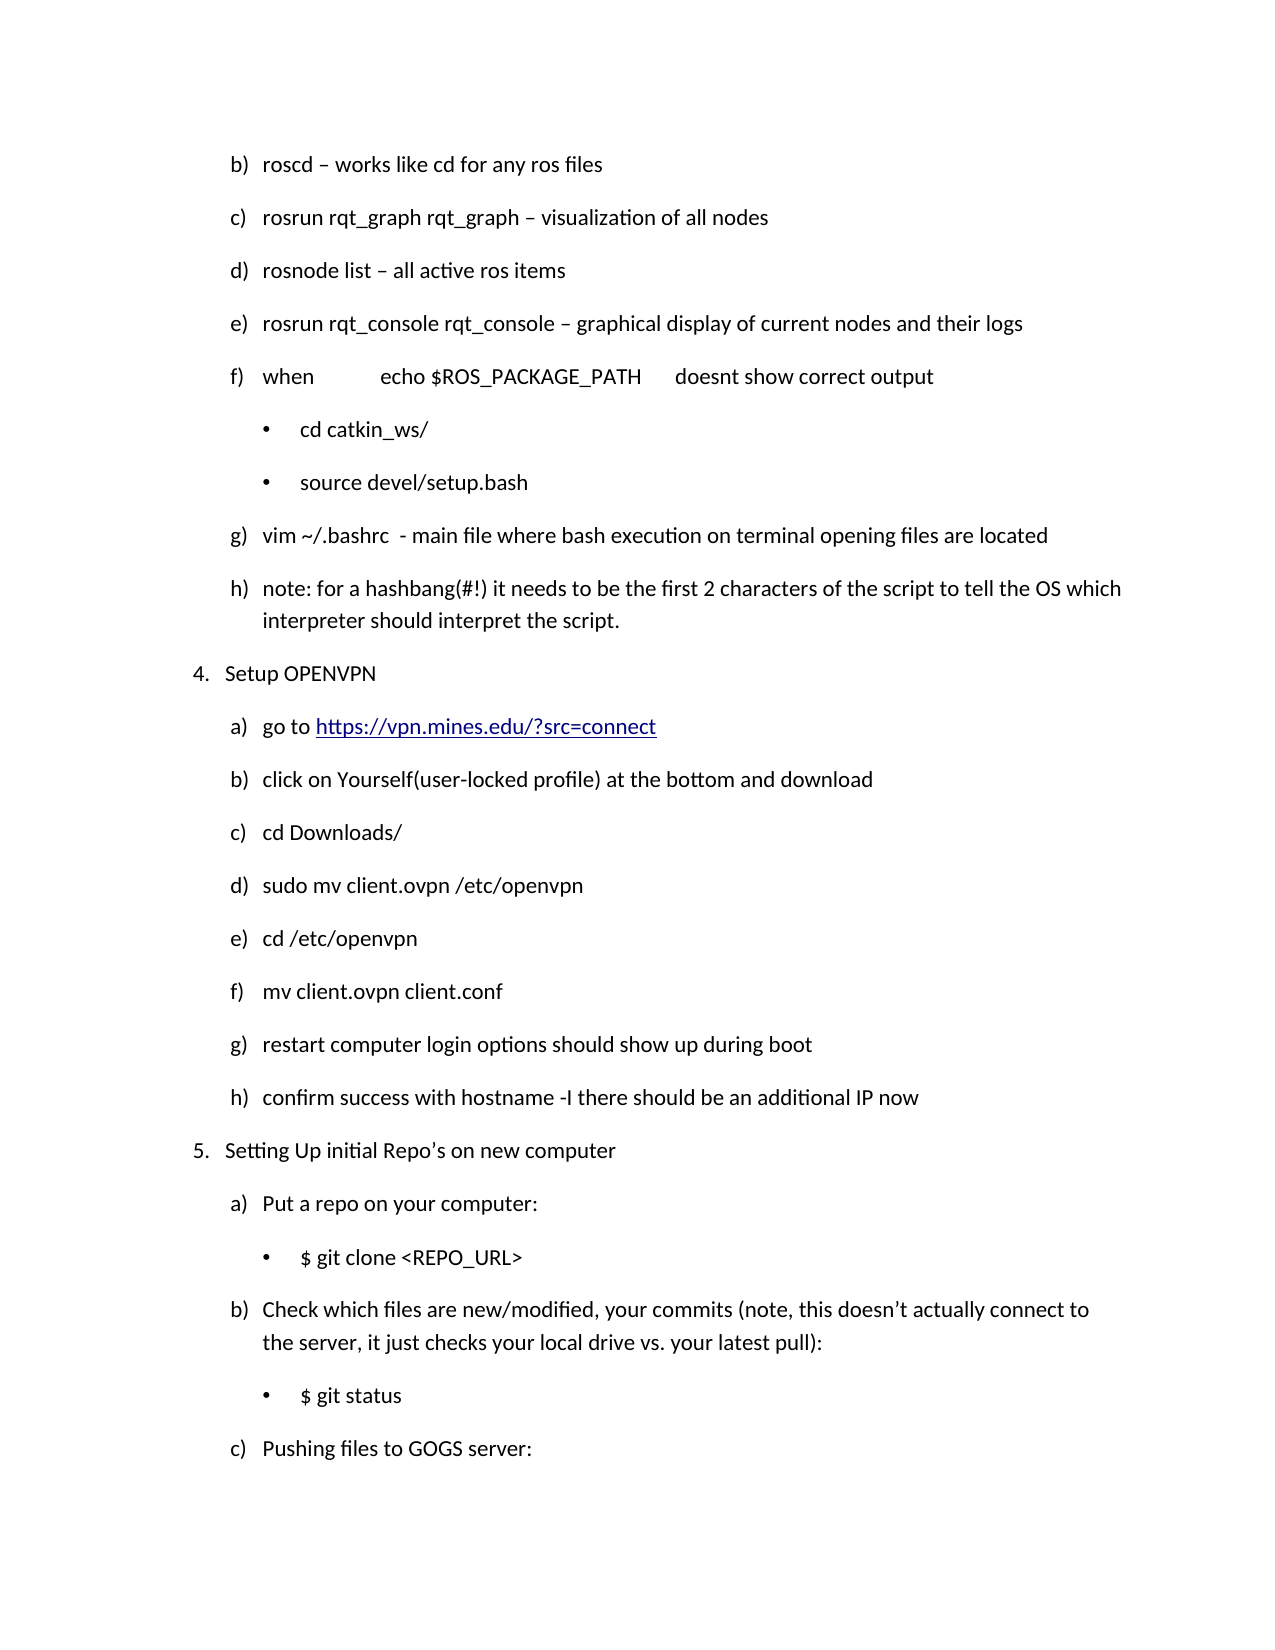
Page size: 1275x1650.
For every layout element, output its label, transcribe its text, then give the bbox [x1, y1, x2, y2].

list cd catkin_ws/ [262, 415, 1125, 443]
list note: for a hashbang(#!) it needs to be the first 2 characters of the script to tell the OS which interpreter should interpret the script. [225, 574, 1125, 634]
list Setup OPENVPN [187, 659, 1125, 687]
list cd Downloads/ [225, 818, 1125, 846]
list confirm success with hostname -I there should be an additional IP now [225, 1083, 1125, 1112]
list $ git clone <REPO_URL> [262, 1243, 1125, 1271]
list vim ~/.bashrc - main file where bash execution on terminal opening files are located [225, 521, 1125, 549]
list Pushing files to GOGS server: [225, 1434, 1125, 1462]
list restart computer login options should show up during boot [225, 1031, 1125, 1058]
list go to https://vpn.mines.edu/?src=connect [225, 712, 1125, 740]
list rosrun rqt_graph rqt_graph – visualization of all nodes [225, 203, 1125, 231]
list rosnode list – all active ros items [225, 256, 1125, 284]
list click on Yourself(user-locked profile) at the bottom and download [225, 765, 1125, 793]
list rosrun rqt_console rqt_console – graphical display of current nodes and their logs [225, 309, 1125, 337]
list when echo $ROS_PACKAGE_PATH doesnt show correct output [225, 362, 1125, 390]
list roscd – works like cd for any ros files [225, 150, 1125, 178]
list $ git status [262, 1381, 1125, 1409]
list sudo mv client.ovpn /etc/openvpn [225, 871, 1125, 899]
list Setting Up initial Repo’s on new computer [187, 1137, 1125, 1164]
list cd /etc/openvpn [225, 924, 1125, 952]
list mv client.ovpn client.conf [225, 977, 1125, 1006]
list source devel/setup.bash [262, 468, 1125, 496]
list Put a repo on your computer: [225, 1189, 1125, 1218]
list Check which files are new/modified, your commits (note, this doesn’t actually connect to the server, it just checks your local drive vs. your latest pull): [225, 1296, 1125, 1356]
